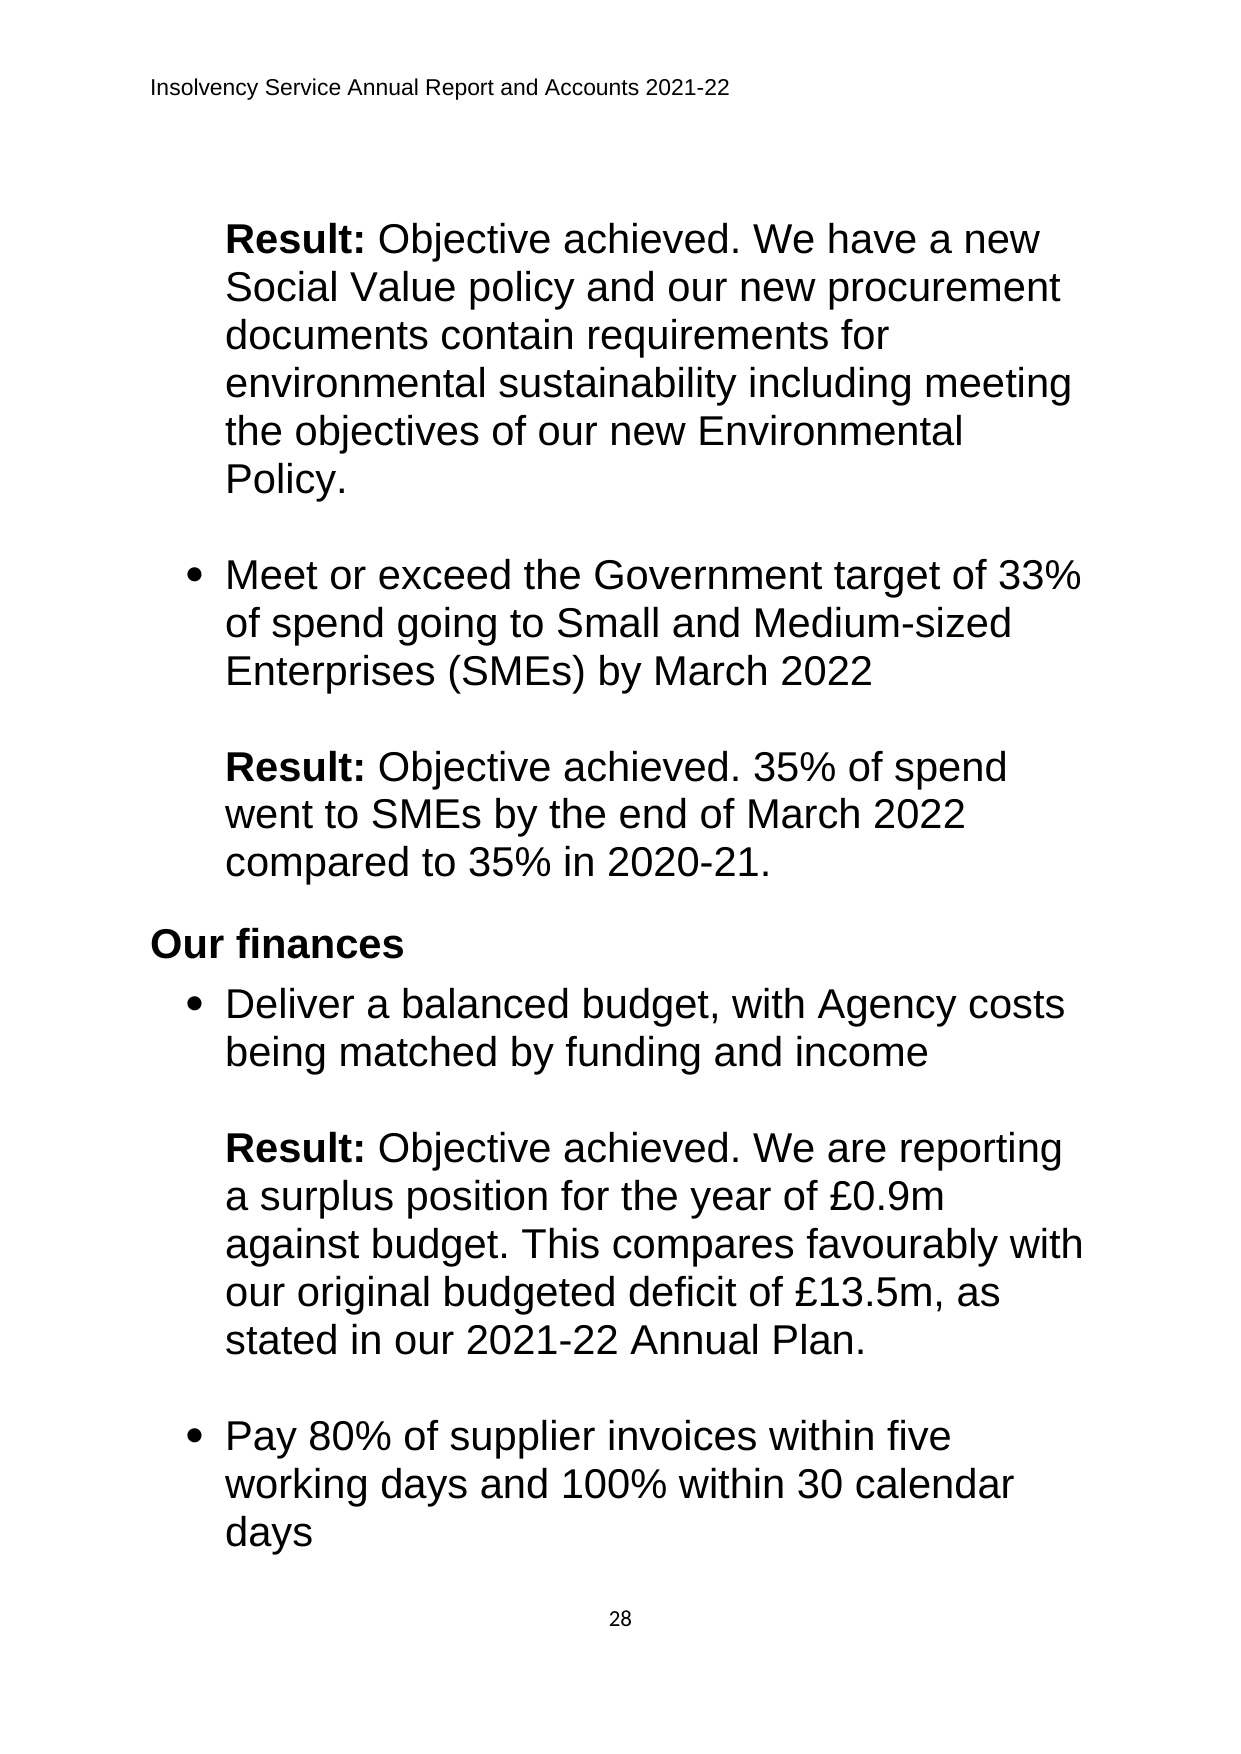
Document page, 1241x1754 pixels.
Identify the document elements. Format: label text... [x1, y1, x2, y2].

list Deliver a balanced budget, with Agency costs being matched by funding and income [187, 979, 1090, 1075]
list Result: Objective achieved. We have a new Social Value policy and our new procurement documents contain requirements for environmental sustainability including meeting the objectives of our new Environmental Policy. [225, 214, 1090, 502]
list Result: Objective achieved. We are reporting a surplus position for the year of £0.9m against budget. This compares favourably with our original budgeted deficit of £13.5m, as stated in our 2021-22 Annual Plan. [225, 1123, 1090, 1363]
subtitle Our finances [150, 919, 1090, 967]
list Pay 80% of supplier invoices within five working days and 100% within 30 calendar days [187, 1411, 1090, 1555]
list Meet or exceed the Government target of 33% of spend going to Small and Medium-sized Enterprises (SMEs) by March 2022 [187, 550, 1090, 694]
list Result: Objective achieved. 35% of spend went to SMEs by the end of March 2022 compared to 35% in 2020-21. [225, 742, 1090, 886]
